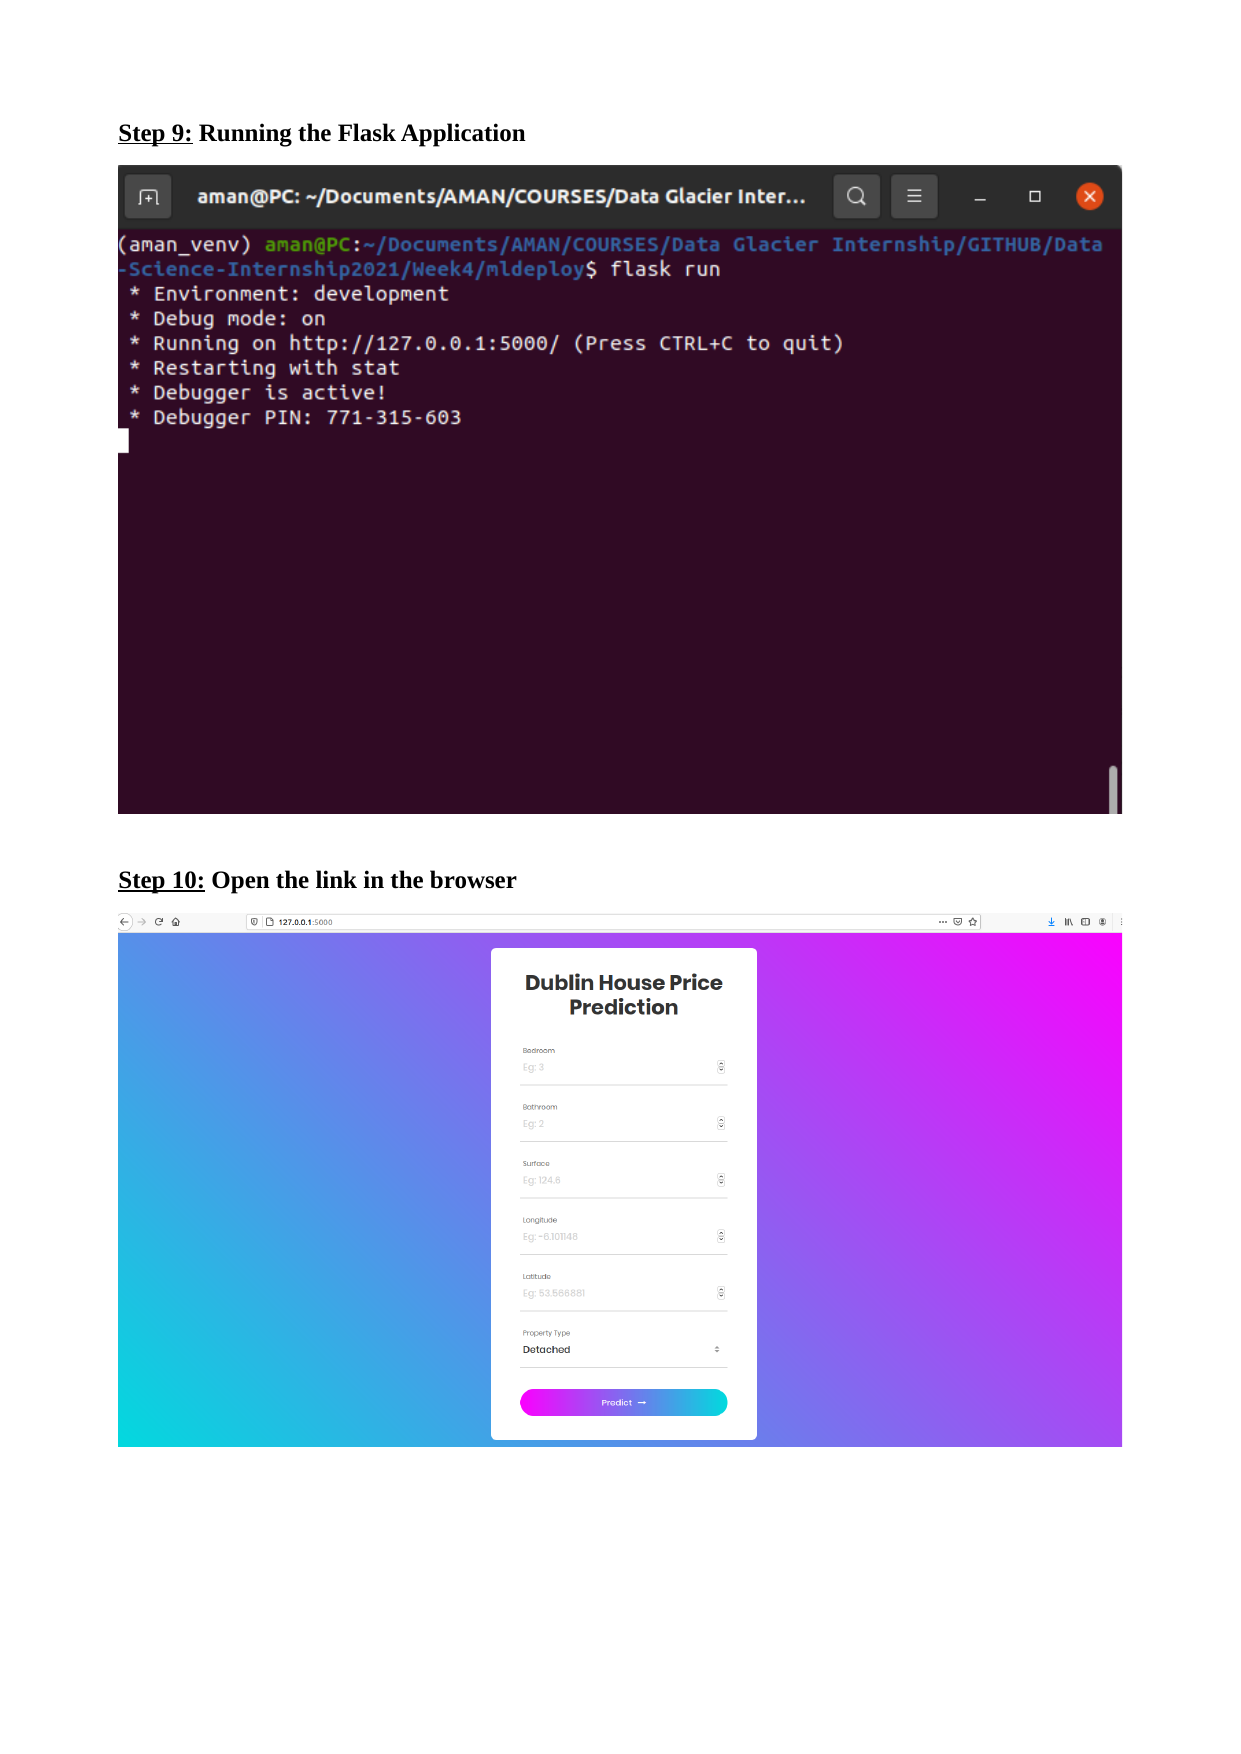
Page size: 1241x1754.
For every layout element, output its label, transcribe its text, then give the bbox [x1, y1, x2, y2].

text Step 10: Open the link in the browser [118, 865, 1122, 894]
text Step 9: Running the Flask Application [118, 118, 1122, 147]
picture [118, 913, 1123, 1447]
picture [118, 165, 1123, 814]
